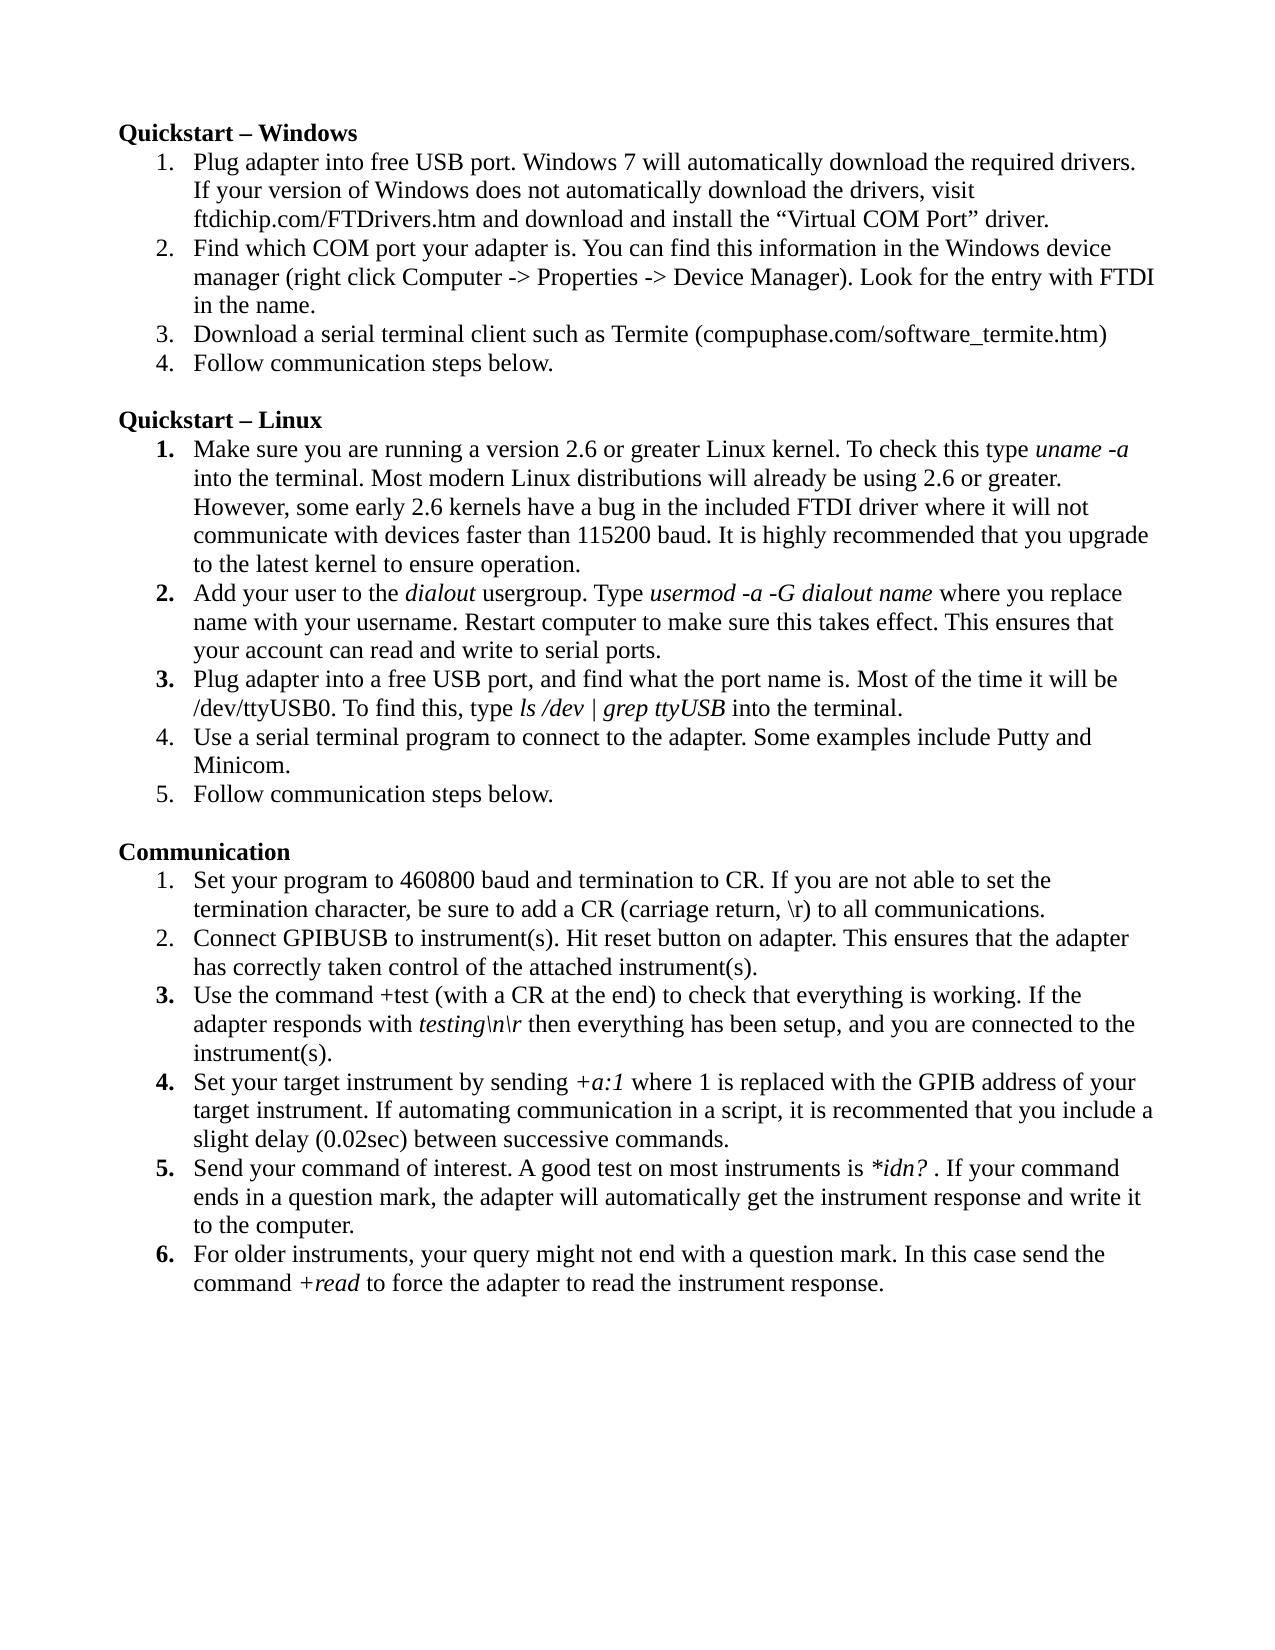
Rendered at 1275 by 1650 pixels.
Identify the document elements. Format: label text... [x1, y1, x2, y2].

text Quickstart – Linux [118, 406, 1157, 434]
list Send your command of interest. A good test on most instruments is *idn? . If your command ends in a question mark, the adapter will automatically get the instrument response and write it to the computer. [156, 1153, 1157, 1239]
list Download a serial terminal client such as Termite (compuphase.com/software_termite.htm) [156, 319, 1157, 348]
list Follow communication steps below. [156, 348, 1157, 377]
list Set your program to 460800 baud and termination to CR. If you are not able to set the termination character, be sure to add a CR (carriage return, \r) to all communications. [156, 866, 1157, 923]
list Use a serial terminal program to connect to the adapter. Some examples include Putty and Minicom. [156, 722, 1157, 779]
list For older instruments, your query might not end with a question mark. In this case send the command +read to force the adapter to read the instrument response. [156, 1239, 1157, 1297]
list Plug adapter into free USB port. Windows 7 will automatically download the required drivers. If your version of Windows does not automatically download the drivers, visit ftdichip.com/FTDrivers.htm and download and install the “Virtual COM Port” driver. [156, 147, 1157, 233]
list Use the command +test (with a CR at the end) to check that everything is working. If the adapter responds with testing\n\r then everything has been setup, and you are connected to the instrument(s). [156, 981, 1157, 1067]
list Connect GPIBUSB to instrument(s). Hit reset button on adapter. This ensures that the adapter has correctly taken control of the attached instrument(s). [156, 923, 1157, 981]
list Set your target instrument by sending +a:1 where 1 is replaced with the GPIB address of your target instrument. If automating communication in a script, it is recommented that you include a slight delay (0.02sec) between successive commands. [156, 1067, 1157, 1153]
list Find which COM port your adapter is. You can find this information in the Windows device manager (right click Computer -> Properties -> Device Manager). Look for the entry with FTDI in the name. [156, 233, 1157, 319]
text Quickstart – Windows [118, 118, 1157, 147]
list Plug adapter into a free USB port, and find what the port name is. Most of the time it will be /dev/ttyUSB0. To find this, type ls /dev | grep ttyUSB into the terminal. [156, 664, 1157, 722]
list Make sure you are running a version 2.6 or greater Linux kernel. To check this type uname -a into the terminal. Most modern Linux distributions will already be using 2.6 or greater. However, some early 2.6 kernels have a bug in the included FTDI driver where it will not communicate with devices faster than 115200 baud. It is highly recommended that you upgrade to the latest kernel to ensure operation. [156, 434, 1157, 578]
list Follow communication steps below. [156, 779, 1157, 808]
list Add your user to the dialout usergroup. Type usermod -a -G dialout name where you replace name with your username. Restart computer to make sure this takes effect. This ensures that your account can read and write to serial ports. [156, 578, 1157, 664]
text Communication [118, 837, 1157, 866]
